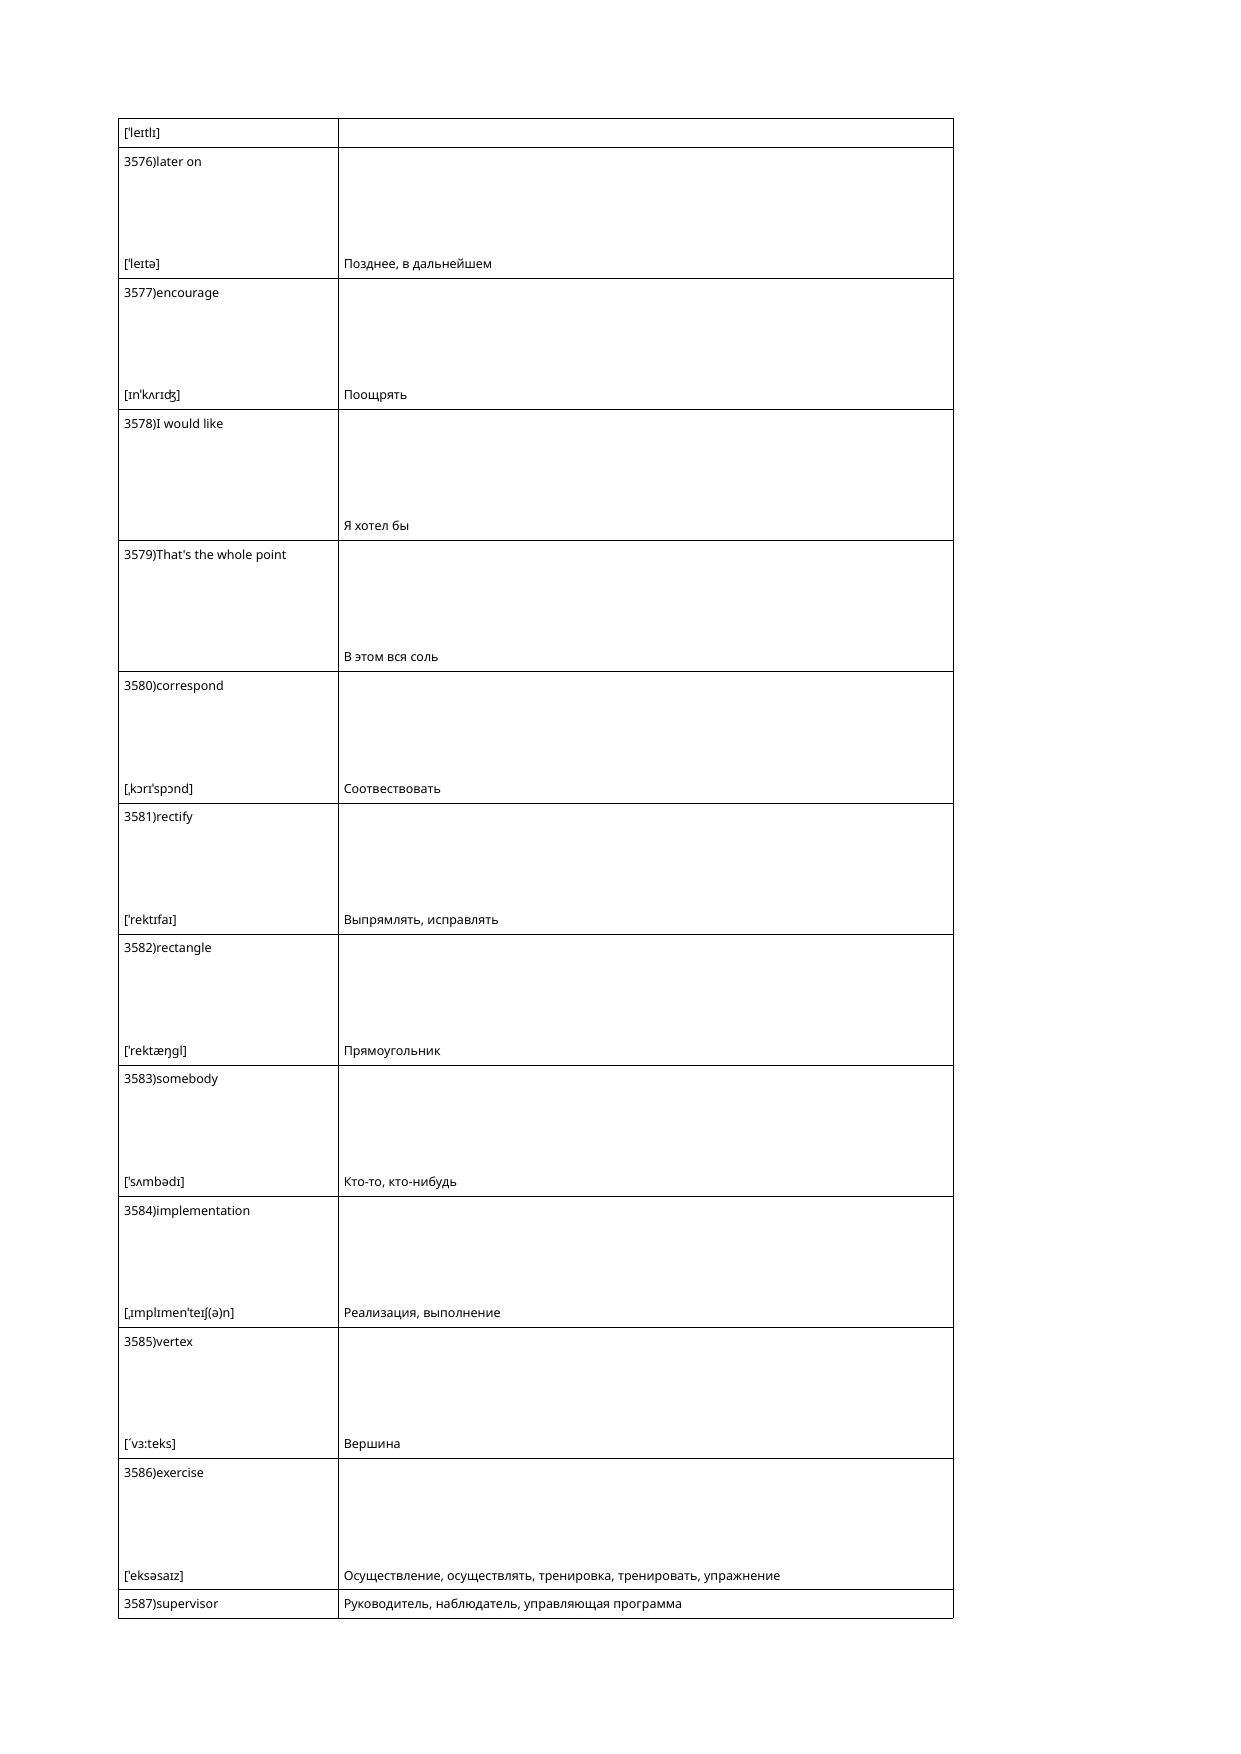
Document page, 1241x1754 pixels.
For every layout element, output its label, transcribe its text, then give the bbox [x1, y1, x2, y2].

table_cell Руководитель, наблюдатель, управляющая программа [339, 1590, 953, 1618]
table_cell 3578)I would like [119, 410, 338, 540]
table_cell Прямоугольник [339, 935, 953, 1065]
table_cell 3577)encourage [ɪnˈkʌrɪʤ] [119, 279, 338, 409]
table_cell Соотвествовать [339, 672, 953, 802]
table_cell 3583)somebody [ˈsʌmbədɪ] [119, 1066, 338, 1196]
table_cell 3586)exercise [ˈeksəsaɪz] [119, 1459, 338, 1589]
table_cell 3584)implementation [ˌɪmplɪmenˈteɪʃ(ə)n] [119, 1197, 338, 1327]
table_cell В этом вся соль [339, 541, 953, 671]
table_cell [ˈleɪtlɪ] [119, 119, 338, 147]
table_cell Вершина [339, 1328, 953, 1458]
table_cell 3579)That's the whole point [119, 541, 338, 671]
table_cell 3581)rectify [ˈrektɪfaɪ] [119, 804, 338, 934]
table_cell Поощрять [339, 279, 953, 409]
table_cell Осуществление, осуществлять, тренировка, тренировать, упражнение [339, 1459, 953, 1589]
table_cell 3582)rectangle [ˈrektæŋgl] [119, 935, 338, 1065]
table_cell 3585)vertex [ˊvɜ:teks] [119, 1328, 338, 1458]
table_cell Реализация, выполнение [339, 1197, 953, 1327]
table_cell Кто-то, кто-нибудь [339, 1066, 953, 1196]
table_cell 3580)correspond [ˌkɔrɪˈspɔnd] [119, 672, 338, 802]
table_cell Позднее, в дальнейшем [339, 148, 953, 278]
table_cell 3587)supervisor [119, 1590, 338, 1618]
table_cell Я хотел бы [339, 410, 953, 540]
table_cell [339, 119, 953, 147]
table_cell Выпрямлять, исправлять [339, 804, 953, 934]
table_cell 3576)later on [ˈleɪtə] [119, 148, 338, 278]
